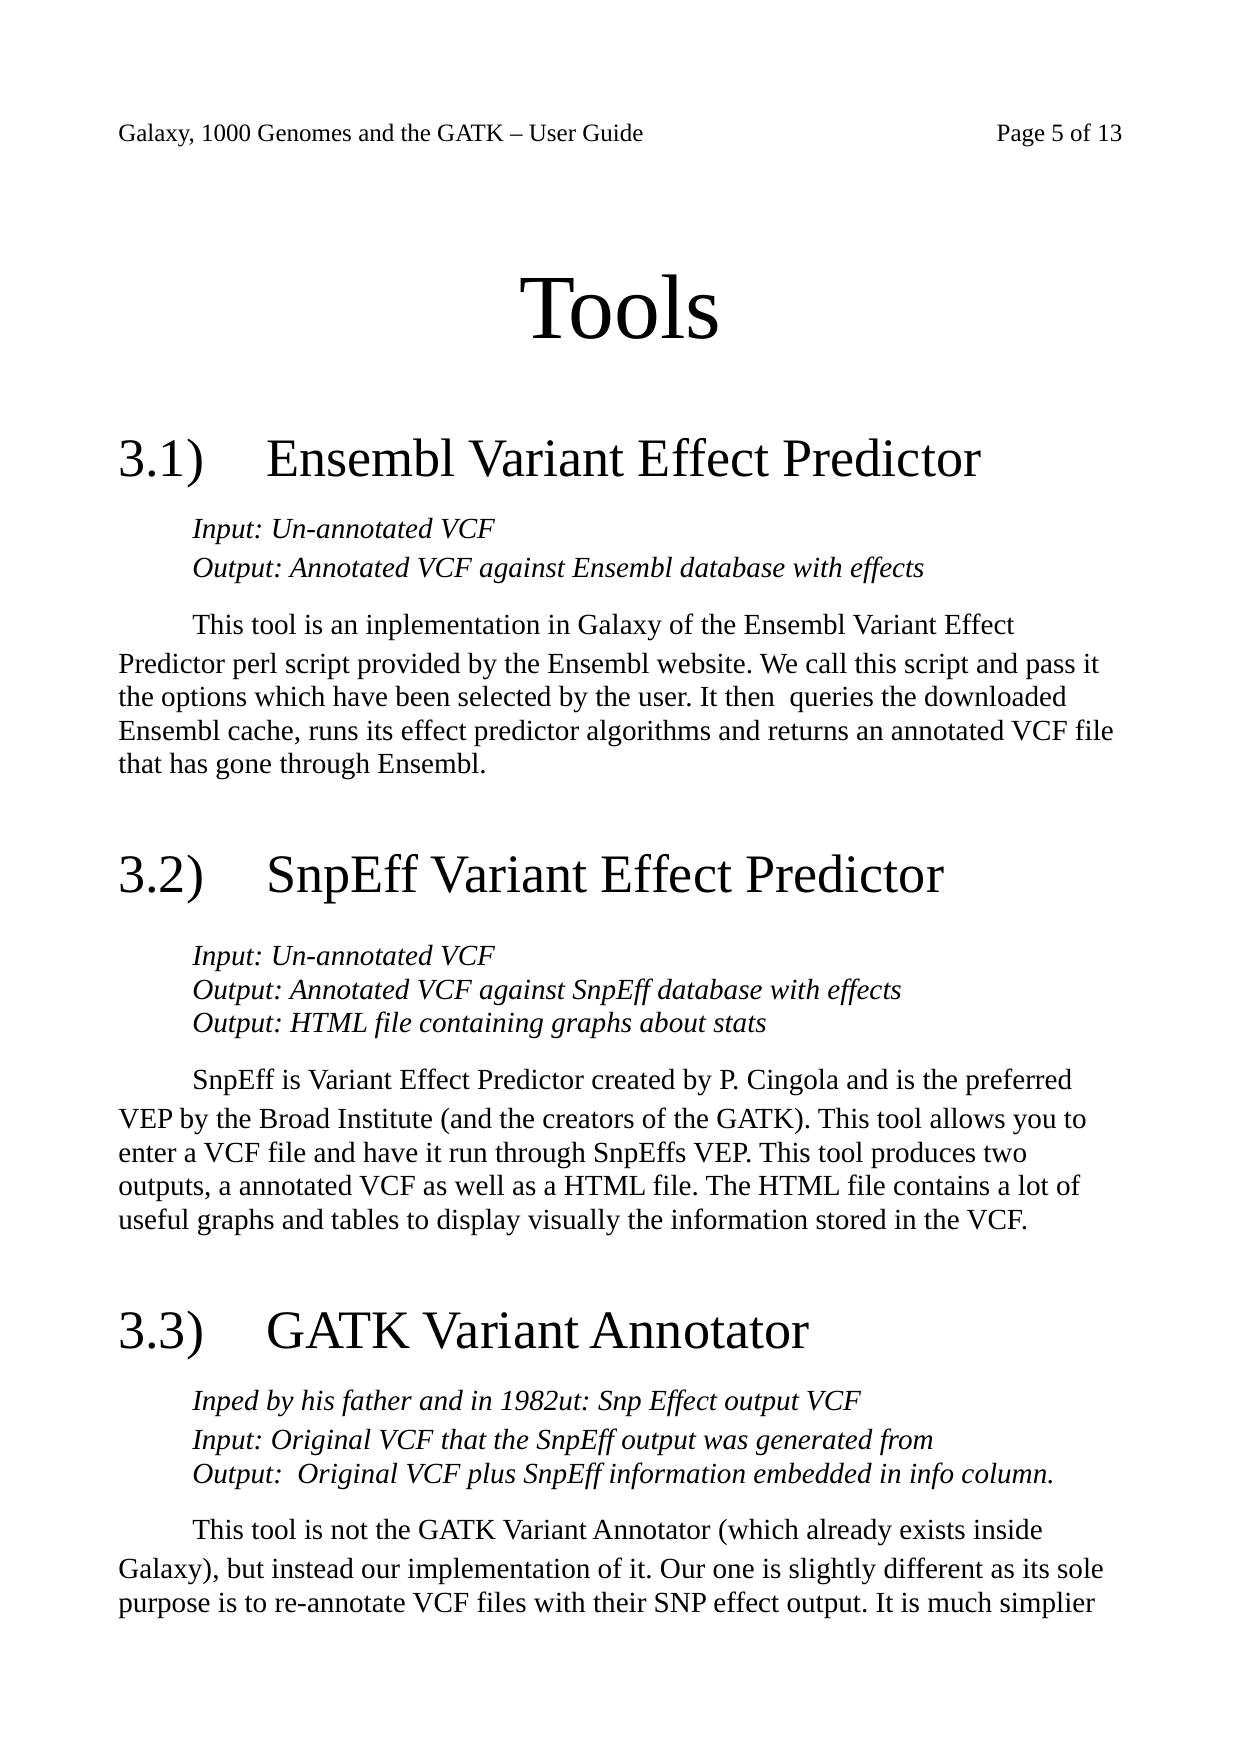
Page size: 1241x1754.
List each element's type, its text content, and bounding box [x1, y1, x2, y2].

text Tools [118, 253, 1122, 358]
text SnpEff is Variant Effect Predictor created by P. Cingola and is the preferred VEP by the Broad Institute (and the creators of the GATK). This tool allows you to enter a VCF file and have it run through SnpEffs VEP. This tool produces two outputs, a annotated VCF as well as a HTML file. The HTML file contains a lot of useful graphs and tables to display visually the information stored in the VCF. [118, 1039, 1122, 1235]
text 3.3) GATK Variant Annotator Inped by his father and in 1982ut: Snp Effect output VCF Input: Original VCF that the SnpEff output was generated from Output: Original VCF plus SnpEff information embedded in info column. This tool is not the GATK Variant Annotator (which already exists inside Galaxy), but instead our implementation of it. Our one is slightly different as its sole purpose is to re-annotate VCF files with their SNP effect output. It is much simplier [118, 1298, 1122, 1619]
text This tool is an inplementation in Galaxy of the Ensembl Variant Effect Predictor perl script provided by the Ensembl website. We call this script and pass it the options which have been selected by the user. It then queries the downloaded Ensembl cache, runs its effect predictor algorithms and returns an annotated VCF file that has gone through Ensembl. [118, 584, 1122, 780]
text 3.1) Ensembl Variant Effect Predictor Input: Un-annotated VCF Output: Annotated VCF against Ensembl database with effects [118, 426, 1122, 584]
text 3.2) SnpEff Variant Effect Predictor Input: Un-annotated VCF Output: Annotated VCF against SnpEff database with effects Output: HTML file containing graphs about stats [118, 842, 1122, 1039]
